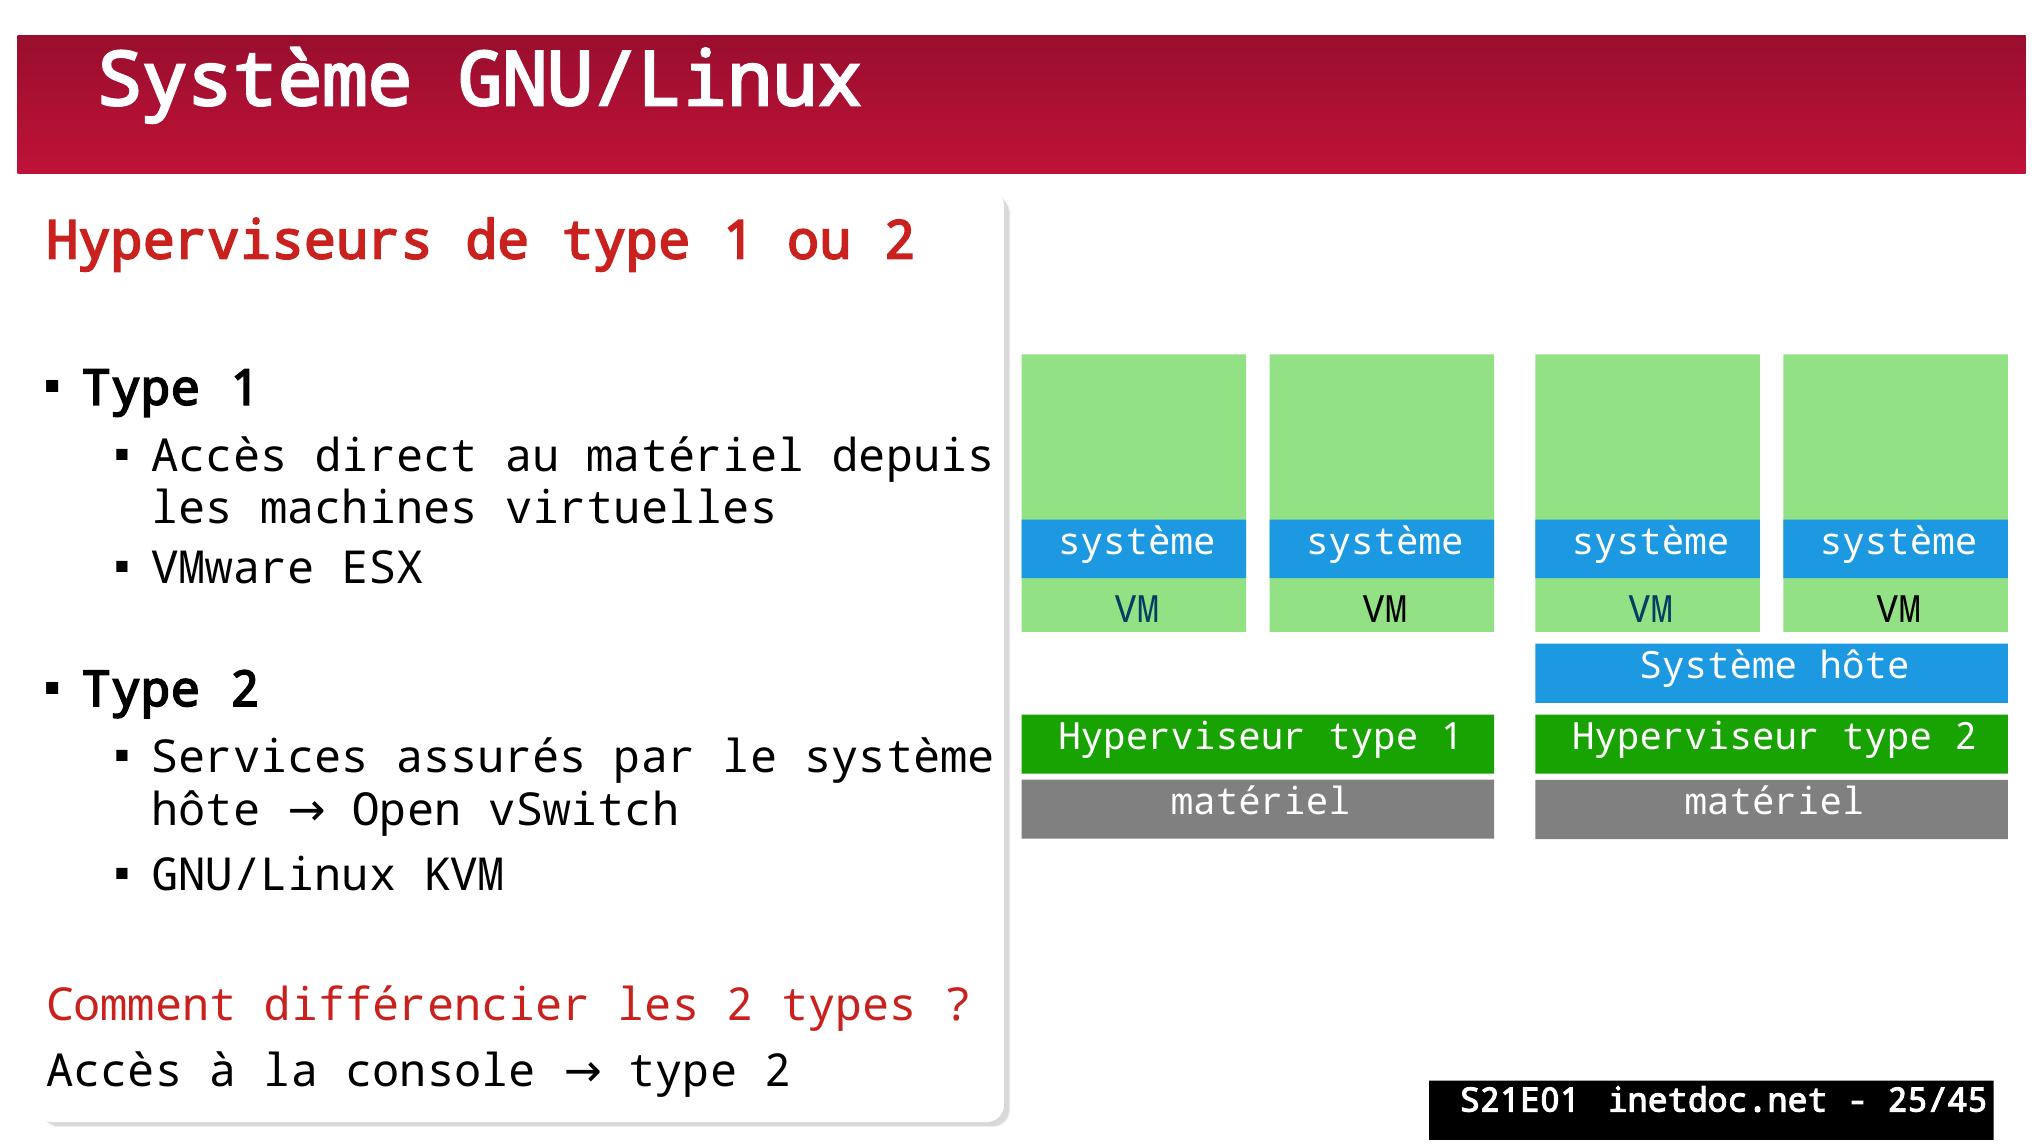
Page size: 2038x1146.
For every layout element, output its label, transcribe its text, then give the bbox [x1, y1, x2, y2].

text_box VM [1269, 354, 1495, 519]
text_box matériel [1535, 779, 2008, 840]
text_box Hyperviseur type 2 [1535, 714, 2008, 774]
text_box VM [1021, 354, 1247, 519]
text_box VM [1269, 579, 1495, 632]
text_box système [1021, 519, 1247, 579]
text_box système [1783, 519, 2008, 579]
text_box VM [1535, 354, 1760, 519]
text_box VM [1783, 579, 2008, 632]
text_box S21E01 inetdoc.net - <numéro>/45 [1429, 1080, 1994, 1140]
text_box VM [1535, 579, 1760, 632]
text_box système [1269, 519, 1495, 579]
text_box matériel [1021, 779, 1495, 839]
text_box Hyperviseur type 1 [1021, 714, 1495, 774]
text_box VM [1783, 354, 2008, 519]
text_box Hyperviseurs de type 1 ou 2 Type 1 Accès direct au matériel depuis les machines virtuelles VMware ESX Type 2 Services assurés par le système hôte → Open vSwitch GNU/Linux KVM Comment différencier les 2 types ? Accès à la console → type 2 [35, 188, 1004, 1123]
text_box VM [1021, 579, 1247, 632]
text_box Système GNU/Linux [17, 35, 2026, 174]
text_box Système hôte [1535, 643, 2008, 703]
text_box système [1535, 519, 1760, 579]
